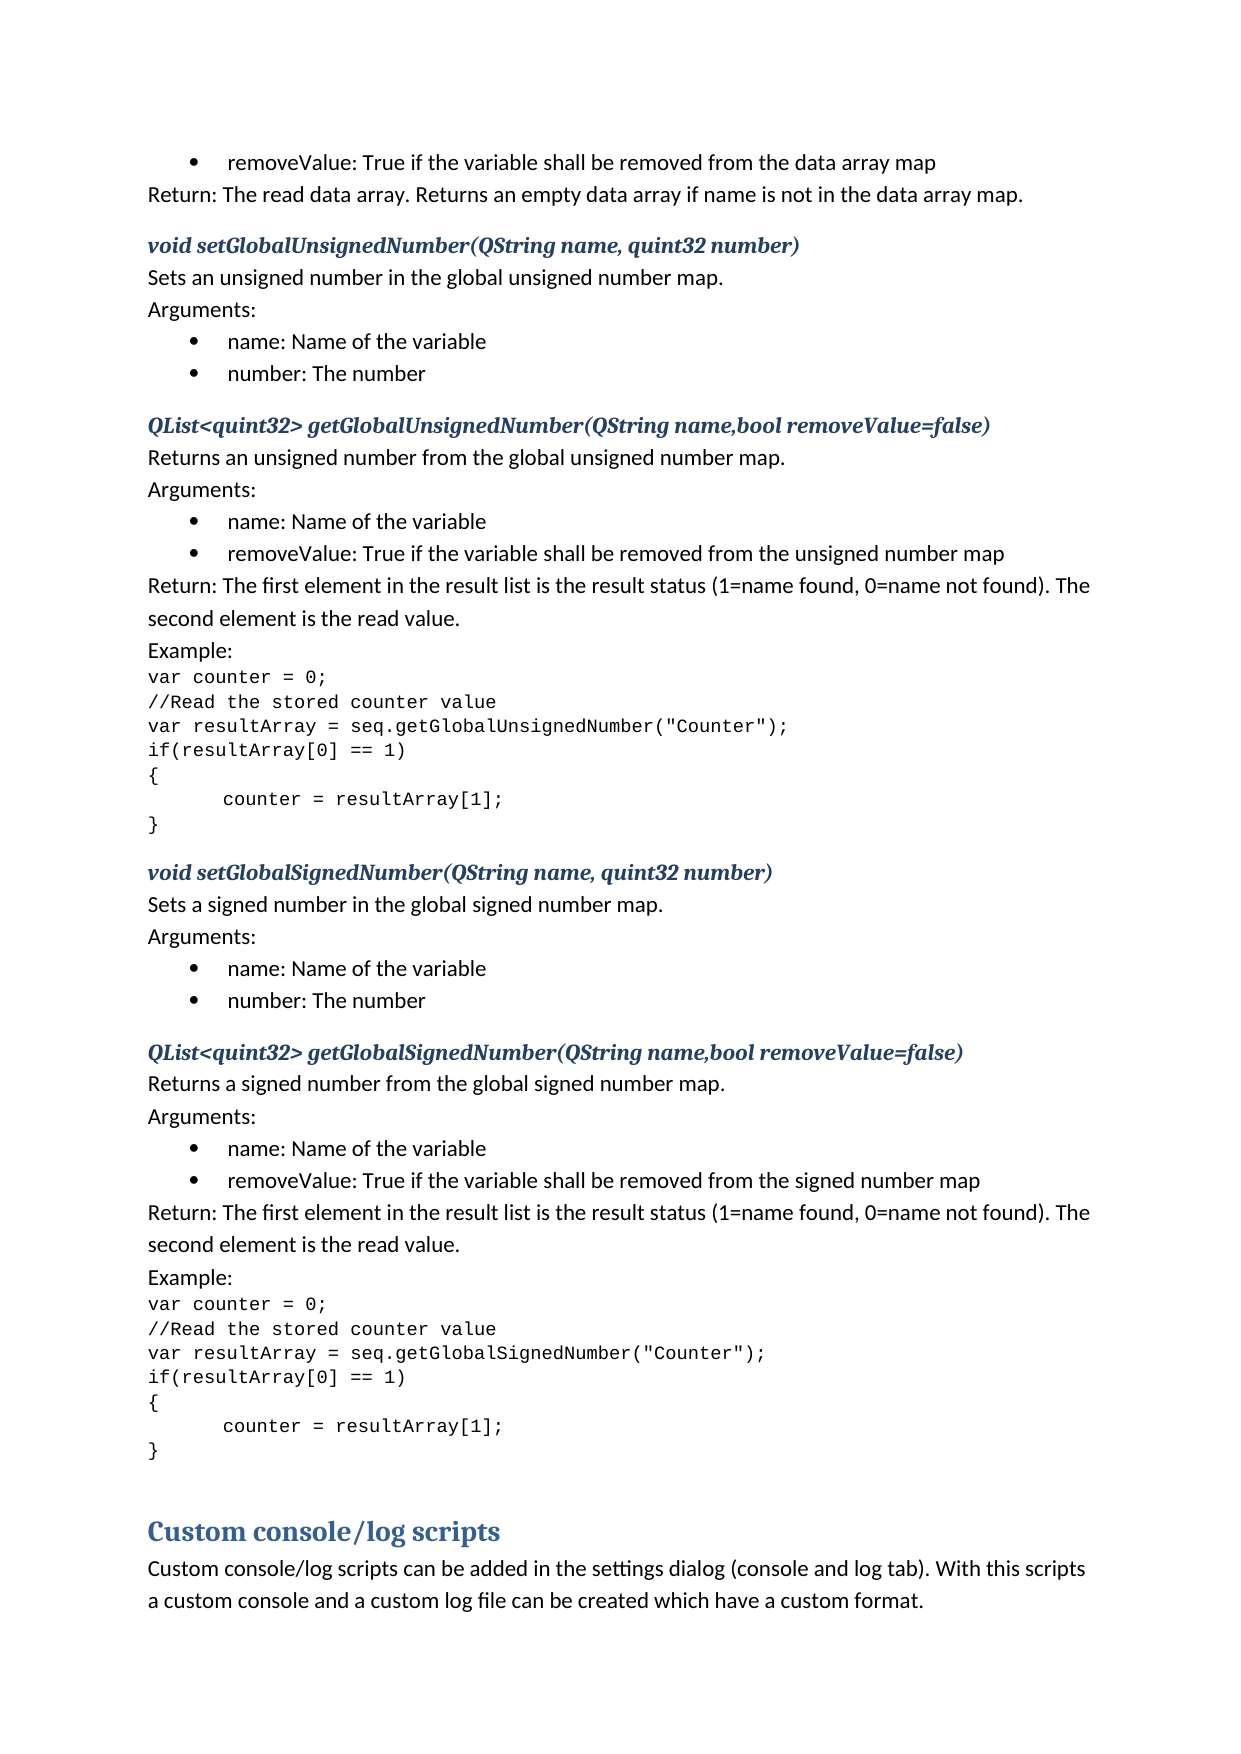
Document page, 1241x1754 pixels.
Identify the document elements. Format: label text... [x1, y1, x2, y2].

text Arguments: [148, 922, 1093, 950]
list //Read the stored counter value [148, 1319, 1093, 1341]
list //Read the stored counter value [148, 692, 1093, 714]
list var resultArray = seq.getGlobalSignedNumber("Counter"); [148, 1344, 1093, 1365]
list Return: The read data array. Returns an empty data array if name is not in the data array map. [148, 180, 1093, 208]
subtitle void setGlobalSignedNumber(QString name, quint32 number) [148, 859, 1093, 886]
list removeValue: True if the variable shall be removed from the signed number map [190, 1166, 1093, 1194]
subtitle Custom console/log scripts [148, 1516, 1093, 1549]
list Example: [148, 1263, 1093, 1291]
text Sets a signed number in the global signed number map. [148, 890, 1093, 918]
list name: Name of the variable [190, 1134, 1093, 1162]
text Arguments: [148, 295, 1093, 323]
list number: The number [190, 986, 1093, 1014]
subtitle QList<quint32> getGlobalUnsignedNumber(QString name,bool removeValue=false) [148, 413, 1093, 439]
list var counter = 0; [148, 668, 1093, 689]
list if(resultArray[0] == 1) [148, 741, 1093, 762]
list removeValue: True if the variable shall be removed from the unsigned number map [190, 539, 1093, 567]
list removeValue: True if the variable shall be removed from the data array map [190, 148, 1093, 176]
text Custom console/log scripts can be added in the settings dialog (console and log tab). With this scripts a custom console and a custom log file can be created which have a custom format. [148, 1554, 1093, 1614]
list Return: The first element in the result list is the result status (1=name found, 0=name not found). The second element is the read value. [148, 572, 1093, 632]
subtitle void setGlobalUnsignedNumber(QString name, quint32 number) [148, 233, 1093, 259]
text Returns an unsigned number from the global unsigned number map. [148, 443, 1093, 471]
list { [148, 1392, 1093, 1414]
list if(resultArray[0] == 1) [148, 1368, 1093, 1389]
subtitle QList<quint32> getGlobalSignedNumber(QString name,bool removeValue=false) [148, 1039, 1093, 1066]
list } [148, 814, 1093, 836]
list } [148, 1441, 1093, 1462]
text Arguments: [148, 1102, 1093, 1130]
text Returns a signed number from the global signed number map. [148, 1069, 1093, 1098]
list counter = resultArray[1]; [148, 1417, 1093, 1438]
list Example: [148, 636, 1093, 664]
text Sets an unsigned number in the global unsigned number map. [148, 263, 1093, 291]
list name: Name of the variable [190, 954, 1093, 982]
list counter = resultArray[1]; [148, 790, 1093, 811]
list name: Name of the variable [190, 327, 1093, 355]
list number: The number [190, 359, 1093, 388]
list var resultArray = seq.getGlobalUnsignedNumber("Counter"); [148, 717, 1093, 738]
text Arguments: [148, 475, 1093, 503]
list { [148, 766, 1093, 787]
list Return: The first element in the result list is the result status (1=name found, 0=name not found). The second element is the read value. [148, 1198, 1093, 1258]
list var counter = 0; [148, 1295, 1093, 1316]
list name: Name of the variable [190, 507, 1093, 535]
